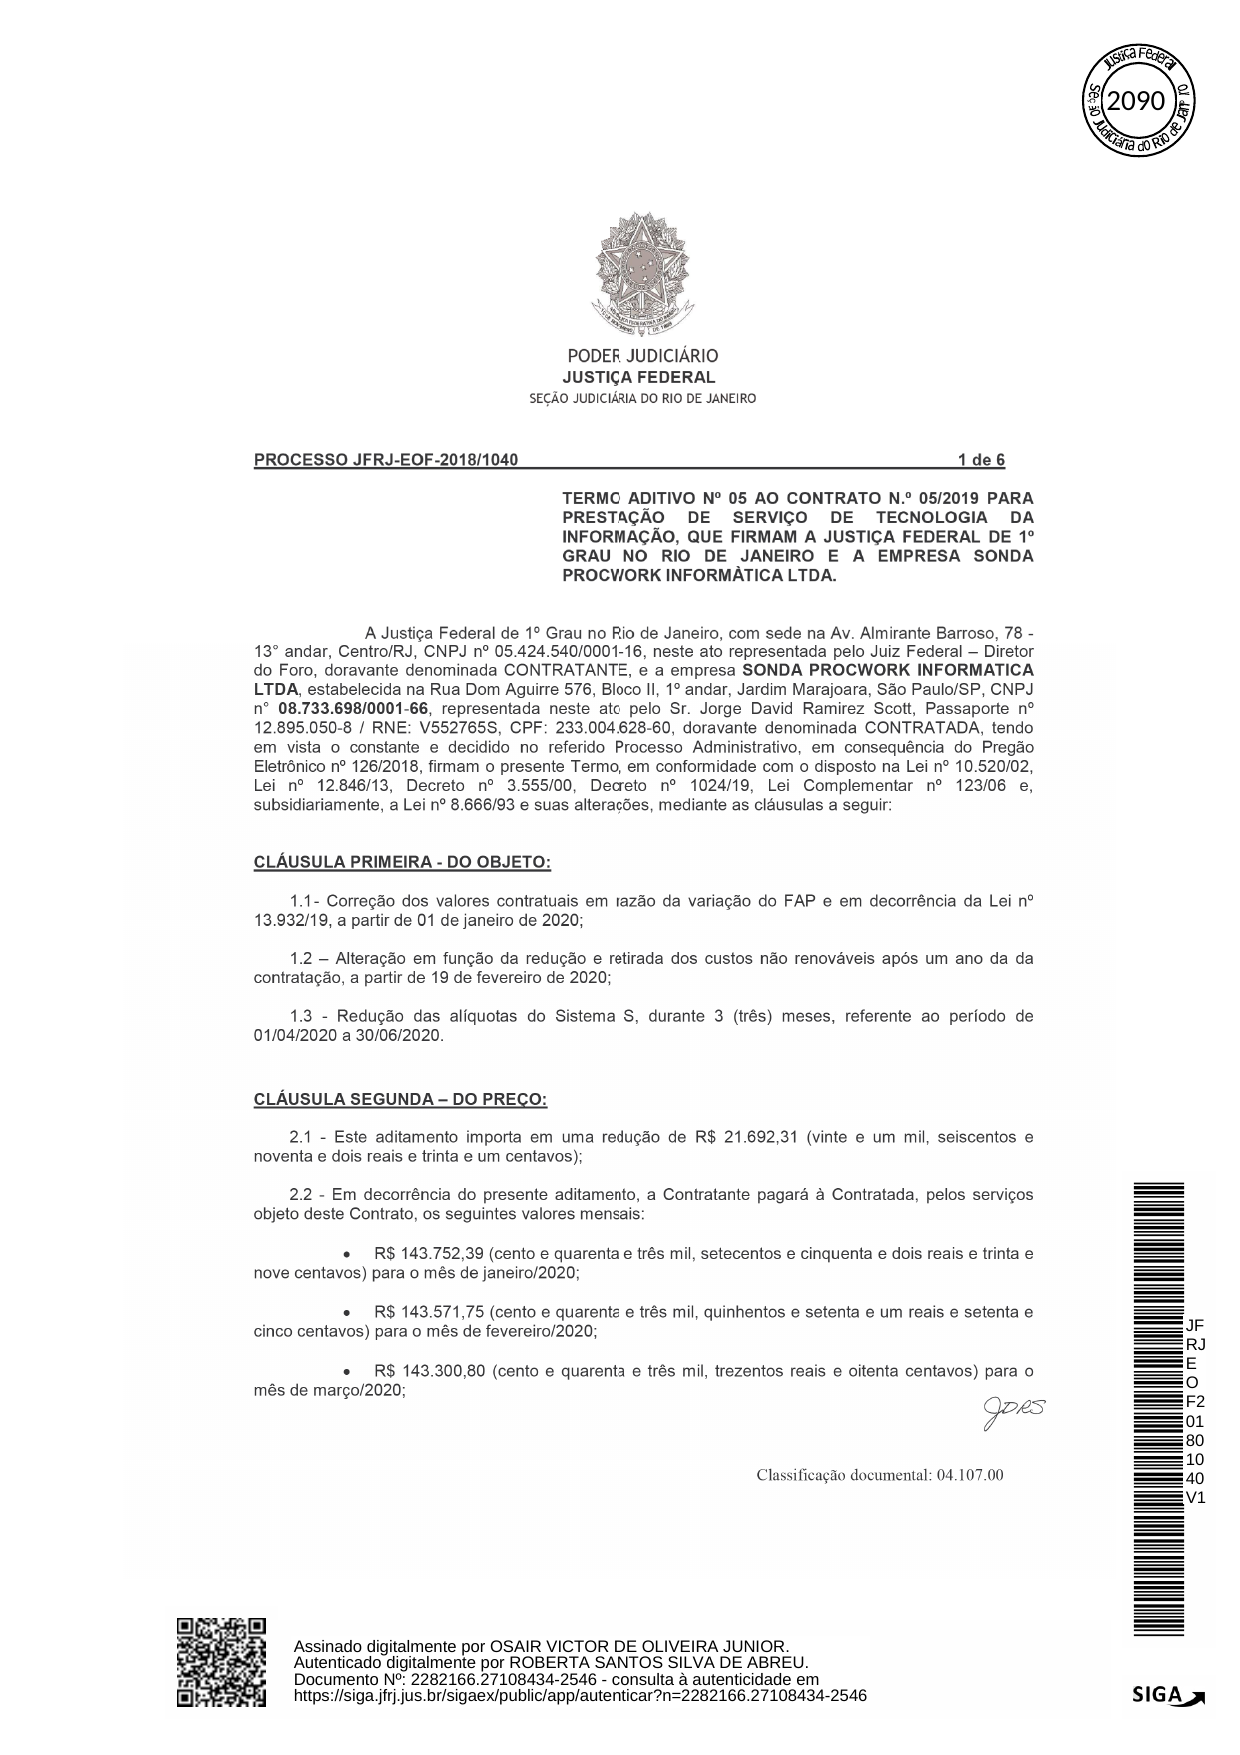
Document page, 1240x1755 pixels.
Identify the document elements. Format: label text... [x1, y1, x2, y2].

text JFRJEOF201801040V10 [1186, 1316, 1206, 1504]
text e [1179, 97, 1193, 105]
text ç [1088, 98, 1099, 106]
